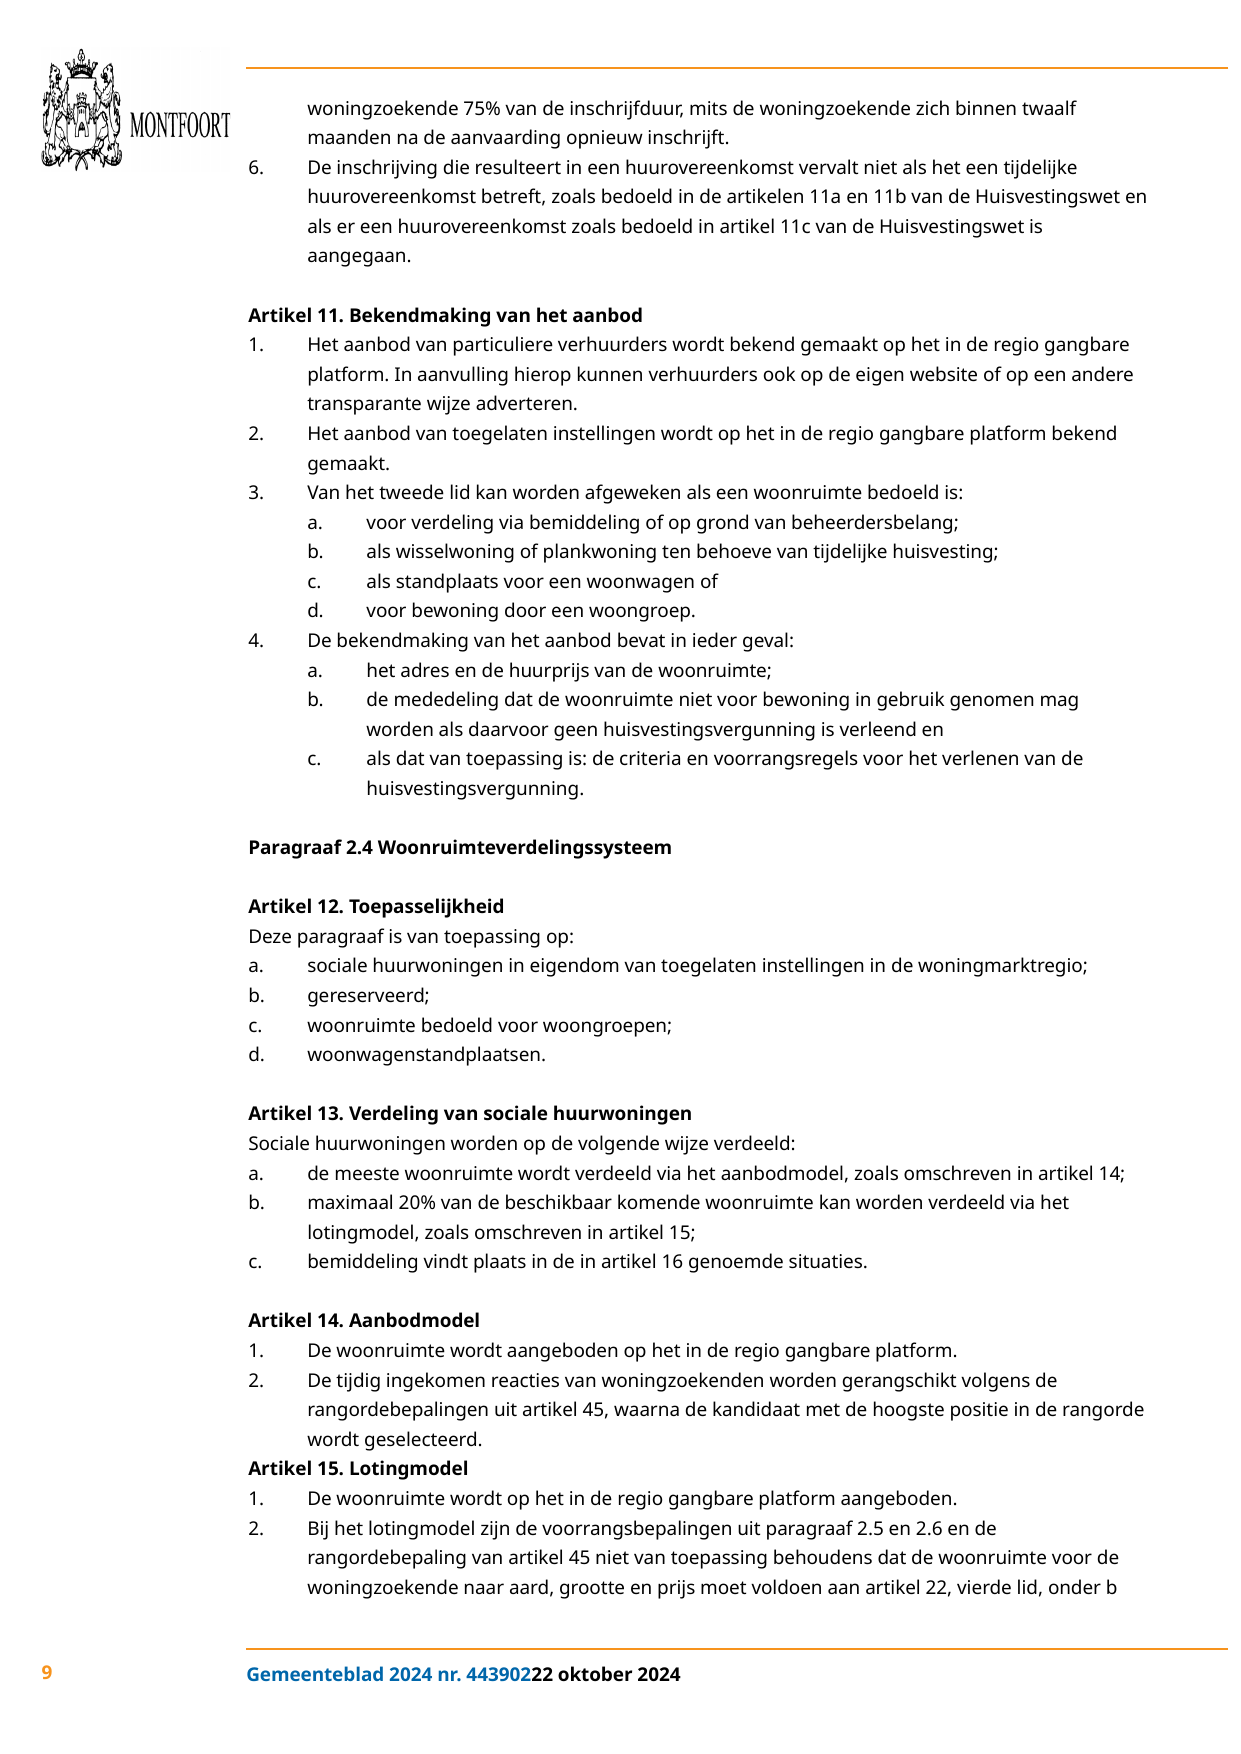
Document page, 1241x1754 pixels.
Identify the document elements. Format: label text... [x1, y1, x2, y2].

text Artikel 12. Toepasselijkheid [248, 893, 1152, 919]
list Bij het lotingmodel zijn de voorrangsbepalingen uit paragraaf 2.5 en 2.6 en de rangordebepaling van artikel 45 niet van toepassing behoudens dat de woonruimte voor de woningzoekende naar aard, grootte en prijs moet voldoen aan artikel 22, vierde lid, onder b [248, 1515, 1152, 1600]
list voor verdeling via bemiddeling of op grond van beheerdersbelang; [307, 509, 1152, 535]
list als dat van toepassing is: de criteria en voorrangsregels voor het verlenen van de huisvestingsvergunning. [307, 746, 1152, 801]
list maximaal 20% van de beschikbaar komende woonruimte kan worden verdeeld via het lotingmodel, zoals omschreven in artikel 15; [248, 1189, 1152, 1245]
text Artikel 13. Verdeling van sociale huurwoningen [248, 1101, 1152, 1126]
list De inschrijving die resulteert in een huurovereenkomst vervalt niet als het een tijdelijke huurovereenkomst betreft, zoals bedoeld in de artikelen 11a en 11b van de Huisvestingswet en als er een huurovereenkomst zoals bedoeld in artikel 11c van de Huisvestingswet is aangegaan. [248, 154, 1152, 268]
text Artikel 11. Bekendmaking van het aanbod [248, 302, 1152, 328]
list de meeste woonruimte wordt verdeeld via het aanbodmodel, zoals omschreven in artikel 14; [248, 1160, 1152, 1186]
text Artikel 15. Lotingmodel [248, 1456, 1152, 1481]
list Van het tweede lid kan worden afgeweken als een woonruimte bedoeld is: [248, 479, 1152, 505]
list Het aanbod van toegelaten instellingen wordt op het in de regio gangbare platform bekend gemaakt. [248, 420, 1152, 476]
text Sociale huurwoningen worden op de volgende wijze verdeeld: [248, 1130, 1152, 1156]
list gereserveerd; [248, 982, 1152, 1008]
text Deze paragraaf is van toepassing op: [248, 923, 1152, 949]
list als wisselwoning of plankwoning ten behoeve van tijdelijke huisvesting; [307, 538, 1152, 564]
list woningzoekende 75% van de inschrijfduur, mits de woningzoekende zich binnen twaalf maanden na de aanvaarding opnieuw inschrijft. [248, 95, 1152, 150]
list De woonruimte wordt op het in de regio gangbare platform aangeboden. [248, 1485, 1152, 1511]
list voor bewoning door een woongroep. [307, 598, 1152, 623]
list De tijdig ingekomen reacties van woningzoekenden worden gerangschikt volgens de rangordebepalingen uit artikel 45, waarna de kandidaat met de hoogste positie in de rangorde wordt geselecteerd. [248, 1367, 1152, 1452]
list als standplaats voor een woonwagen of [307, 568, 1152, 594]
text Paragraaf 2.4 Woonruimteverdelingssysteem [248, 834, 1152, 860]
list woonwagenstandplaatsen. [248, 1041, 1152, 1067]
list bemiddeling vindt plaats in de in artikel 16 genoemde situaties. [248, 1248, 1152, 1274]
list het adres en de huurprijs van de woonruimte; [307, 657, 1152, 683]
list De woonruimte wordt aangeboden op het in de regio gangbare platform. [248, 1337, 1152, 1363]
text Artikel 14. Aanbodmodel [248, 1308, 1152, 1333]
list De bekendmaking van het aanbod bevat in ieder geval: [248, 627, 1152, 653]
list Het aanbod van particuliere verhuurders wordt bekend gemaakt op het in de regio gangbare platform. In aanvulling hierop kunnen verhuurders ook op de eigen website of op een andere transparante wijze adverteren. [248, 331, 1152, 416]
list sociale huurwoningen in eigendom van toegelaten instellingen in de woningmarktregio; [248, 953, 1152, 978]
list woonruimte bedoeld voor woongroepen; [248, 1012, 1152, 1038]
picture [41, 47, 231, 172]
list de mededeling dat de woonruimte niet voor bewoning in gebruik genomen mag worden als daarvoor geen huisvestingsvergunning is verleend en [307, 686, 1152, 742]
